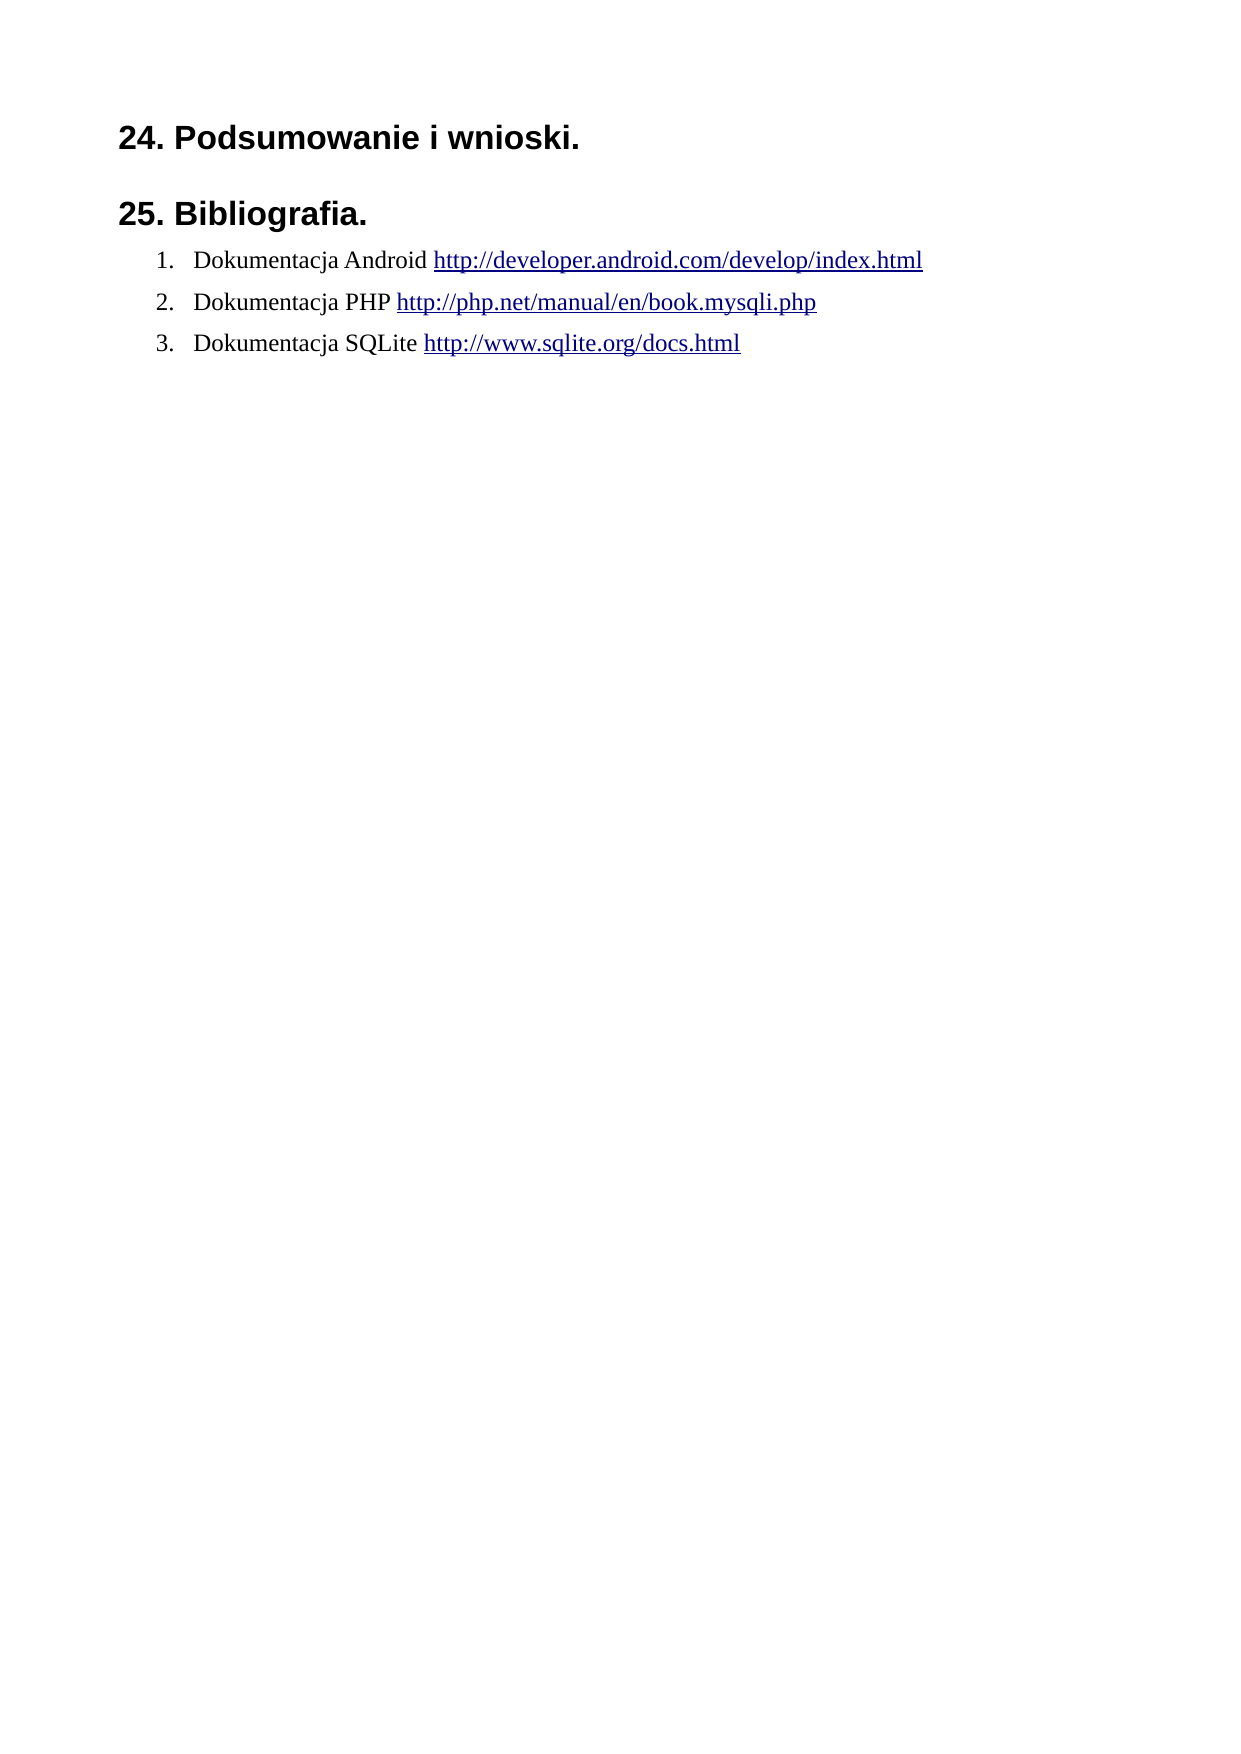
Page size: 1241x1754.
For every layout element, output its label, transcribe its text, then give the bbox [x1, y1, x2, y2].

subtitle 24. Podsumowanie i wnioski. [118, 118, 1122, 157]
list Dokumentacja Android http://developer.android.com/develop/index.html [156, 245, 1122, 274]
subtitle 25. Bibliografia. [118, 194, 1122, 233]
list Dokumentacja SQLite http://www.sqlite.org/docs.html [156, 328, 1122, 357]
list Dokumentacja PHP http://php.net/manual/en/book.mysqli.php [156, 287, 1122, 315]
